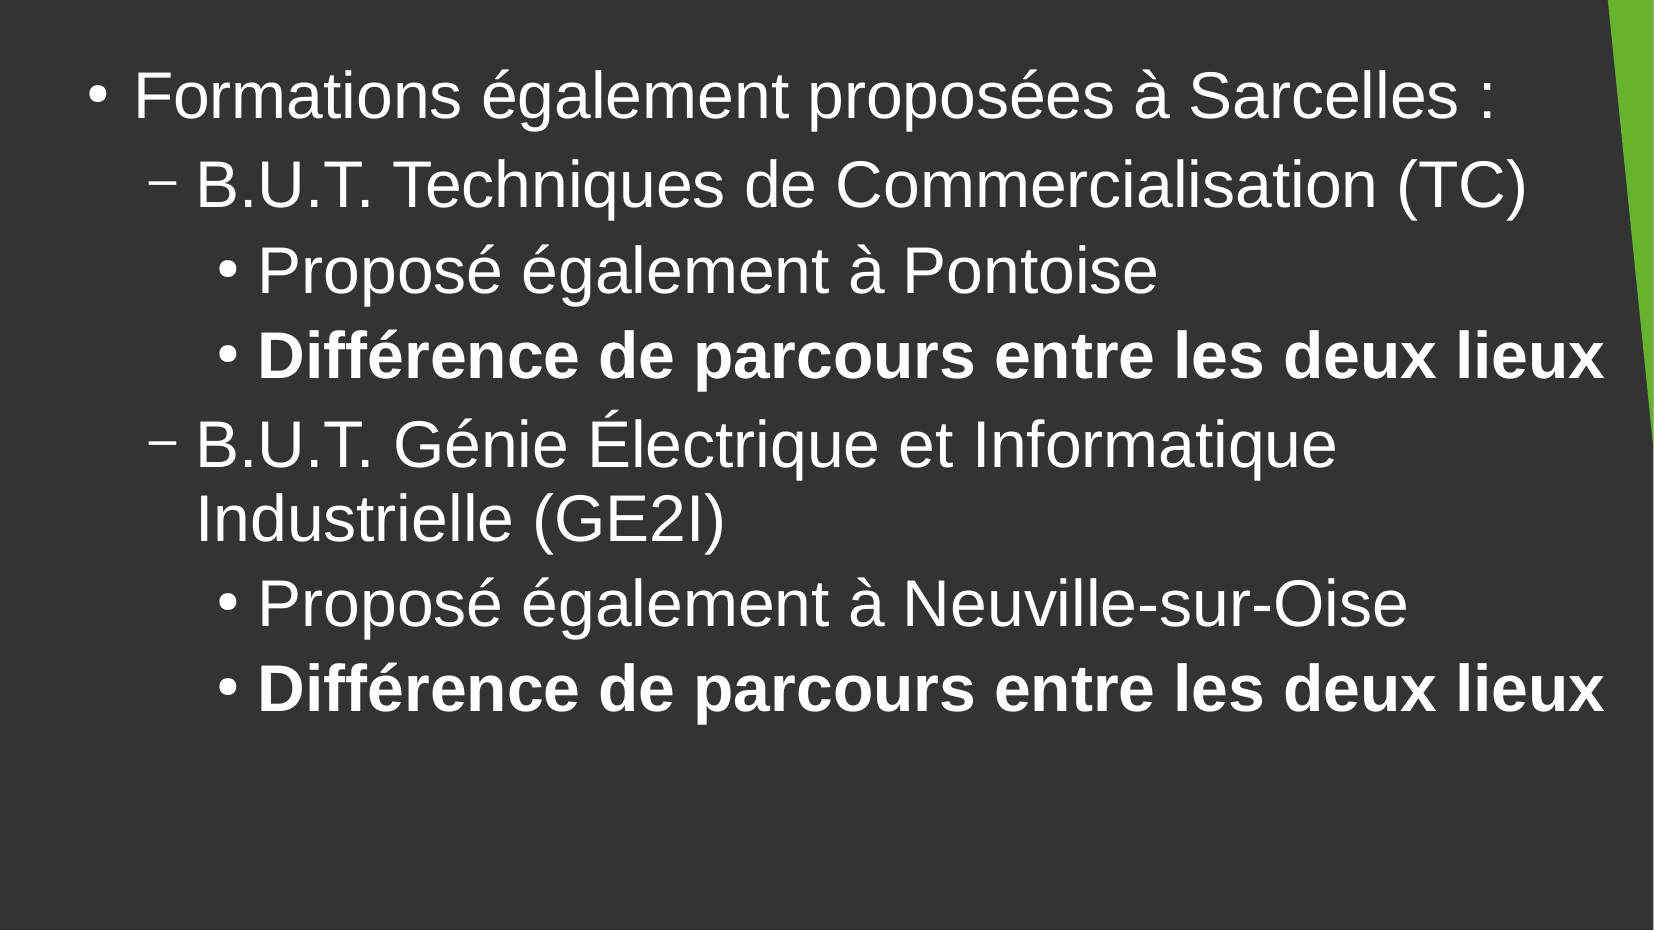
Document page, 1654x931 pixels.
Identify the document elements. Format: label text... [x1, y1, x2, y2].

text_box [1607, 0, 1654, 455]
list Formations également proposées à Sarcelles : B.U.T. Techniques de Commercialisation (TC) Proposé également à Pontoise Différence de parcours entre les deux lieux B.U.T. Génie Électrique et Informatique Industrielle (GE2I) Proposé également à Neuville-sur-Oise Différence de parcours entre les deux lieux [70, 59, 1630, 910]
